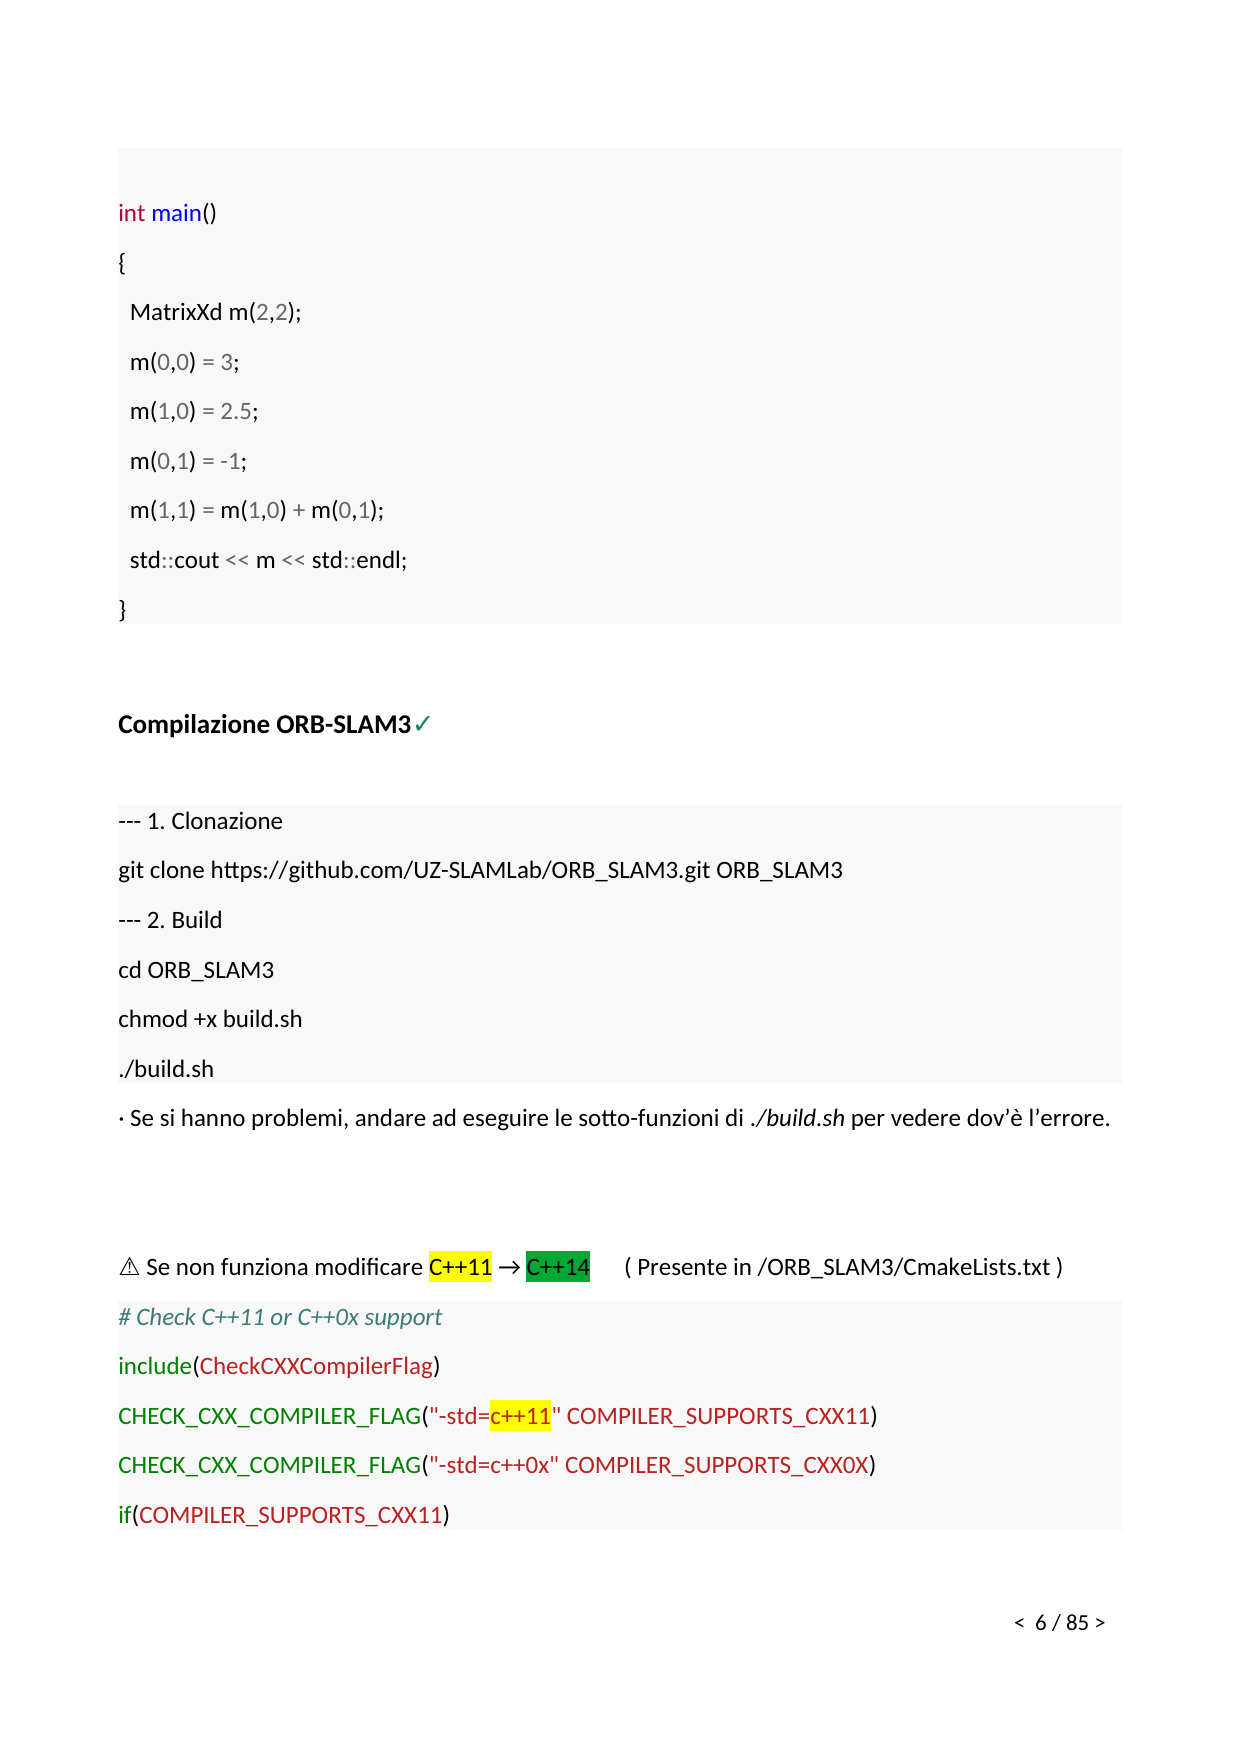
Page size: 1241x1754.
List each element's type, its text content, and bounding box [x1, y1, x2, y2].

text m(0,0) = 3; [118, 346, 1122, 376]
text MatrixXd m(2,2); [118, 296, 1122, 327]
text CHECK_CXX_COMPILER_FLAG("-std=c++0x" COMPILER_SUPPORTS_CXX0X) [118, 1449, 1122, 1480]
text int main() [118, 197, 1122, 228]
text m(0,1) = -1; [118, 445, 1122, 476]
text # Check C++11 or C++0x support [118, 1301, 1122, 1331]
text m(1,0) = 2.5; [118, 396, 1122, 426]
text chmod +x build.sh [118, 1003, 1122, 1034]
text git clone https://github.com/UZ-SLAMLab/ORB_SLAM3.git ORB_SLAM3 [118, 854, 1122, 885]
text std::cout << m << std::endl; [118, 544, 1122, 575]
text CHECK_CXX_COMPILER_FLAG("-std=c++11" COMPILER_SUPPORTS_CXX11) [118, 1400, 1122, 1431]
text { [118, 247, 1122, 277]
text ⚠ Se non funziona modificare C++11 → C++14 ( Presente in /ORB_SLAM3/CmakeLists.txt ) [118, 1251, 1122, 1282]
text cd ORB_SLAM3 [118, 954, 1122, 984]
text · Se si hanno problemi, andare ad eseguire le sotto-funzioni di ./build.sh per vedere dov’è l’errore. [118, 1102, 1122, 1133]
text m(1,1) = m(1,0) + m(0,1); [118, 495, 1122, 525]
text } [118, 594, 1122, 624]
text if(COMPILER_SUPPORTS_CXX11) [118, 1499, 1122, 1530]
text ./build.sh [118, 1053, 1122, 1083]
subtitle Compilazione ORB-SLAM3✓ [118, 708, 1122, 741]
text --- 2. Build [118, 904, 1122, 935]
text include(CheckCXXCompilerFlag) [118, 1350, 1122, 1381]
text --- 1. Clonazione [118, 805, 1122, 836]
